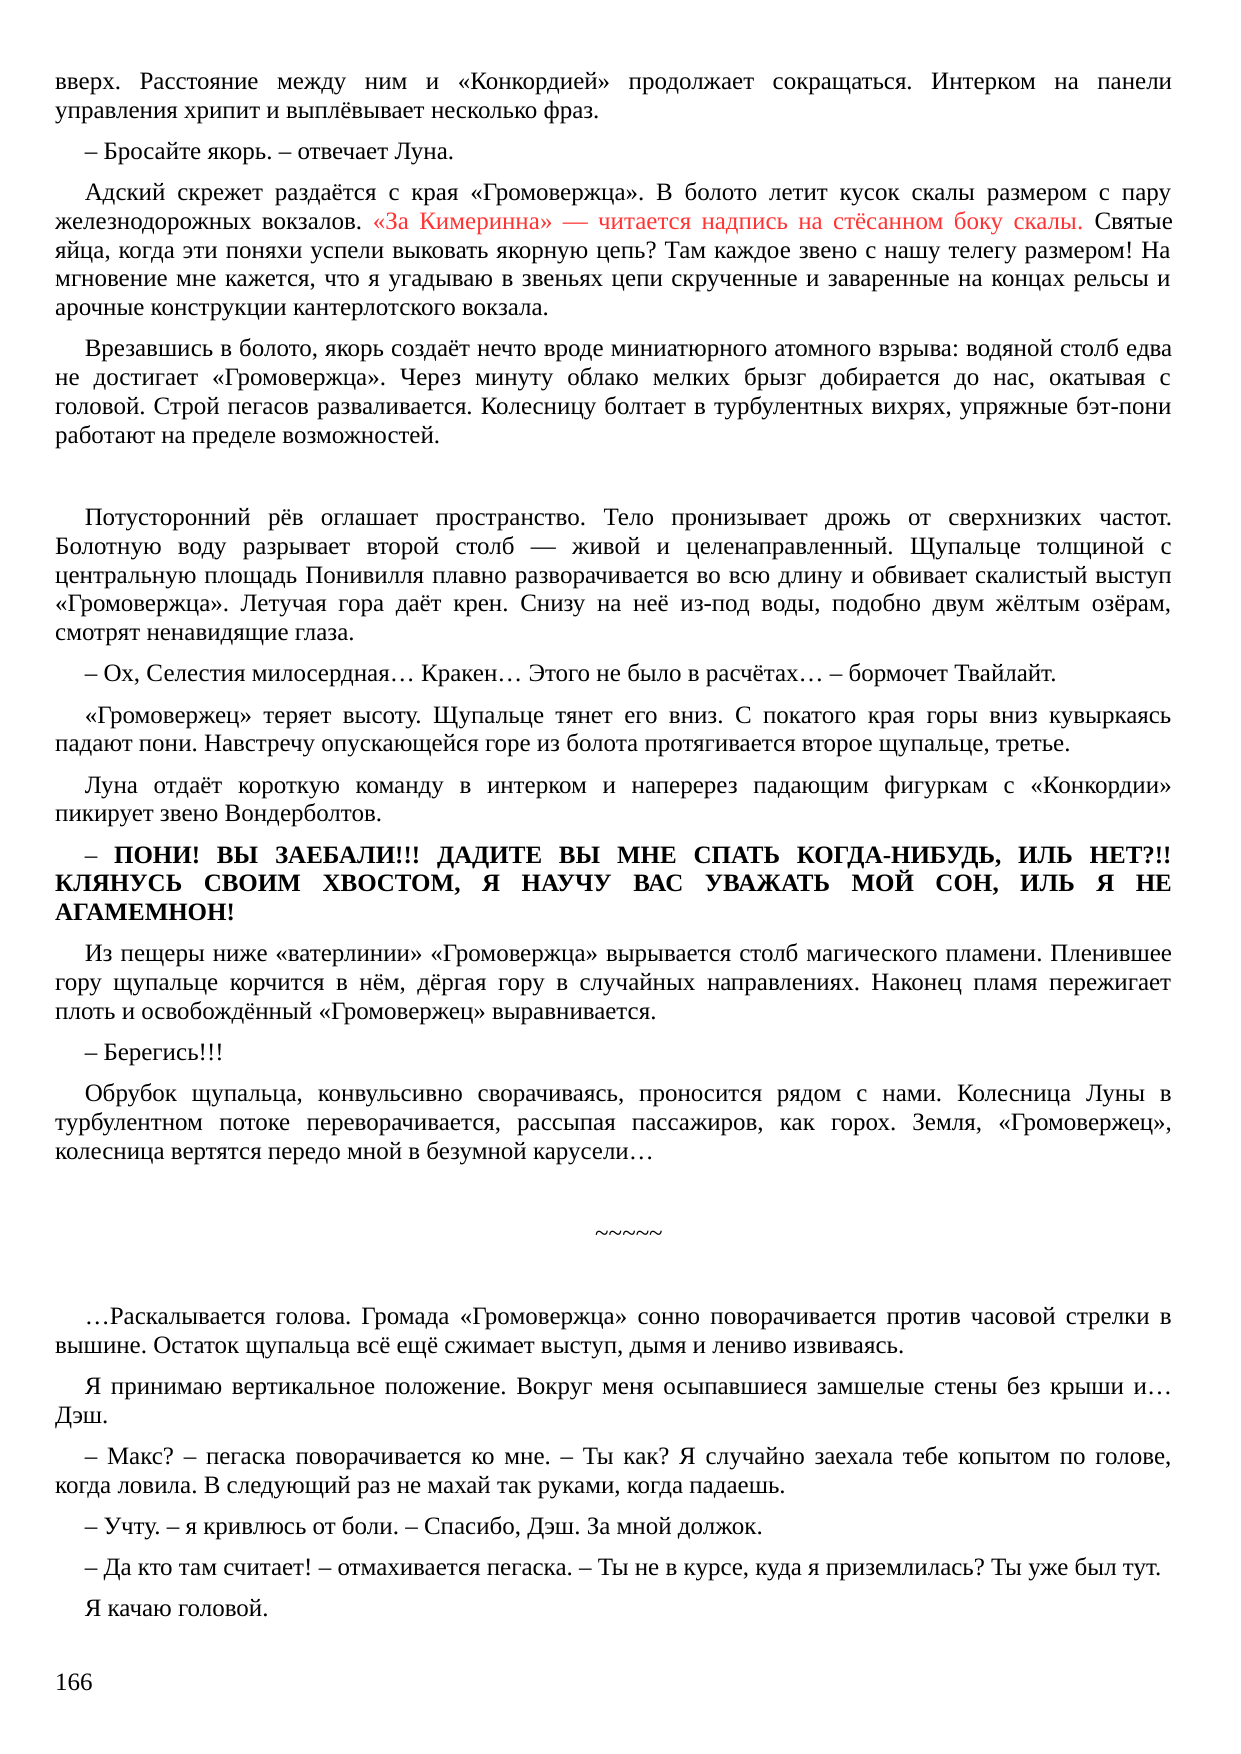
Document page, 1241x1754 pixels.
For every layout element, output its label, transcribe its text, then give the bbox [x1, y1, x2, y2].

text Луна отдаёт короткую команду в интерком и наперерез падающим фигуркам с «Конкордии» пикирует звено Вондерболтов. [55, 770, 1173, 827]
text Потусторонний рёв оглашает пространство. Тело пронизывает дрожь от сверхнизких частот. Болотную воду разрывает второй столб — живой и целенаправленный. Щупальце толщиной с центральную площадь Понивилля плавно разворачивается во всю длину и обвивает скалистый выступ «Громовержца». Летучая гора даёт крен. Снизу на неё из-под воды, подобно двум жёлтым озёрам, смотрят ненавидящие глаза. [55, 502, 1173, 646]
text …Раскалывается голова. Громада «Громовержца» сонно поворачивается против часовой стрелки в вышине. Остаток щупальца всё ещё сжимает выступ, дымя и лениво извиваясь. [55, 1301, 1173, 1358]
text Я принимаю вертикальное положение. Вокруг меня осыпавшиеся замшелые стены без крыши и… Дэш. [55, 1371, 1173, 1428]
text – Да кто там считает! – отмахивается пегаска. – Ты не в курсе, куда я приземлилась? Ты уже был тут. [55, 1552, 1173, 1581]
text – Макс? – пегаска поворачивается ко мне. – Ты как? Я случайно заехала тебе копытом по голове, когда ловила. В следующий раз не махай так руками, когда падаешь. [55, 1441, 1173, 1498]
text ~~~~~ [55, 1218, 1173, 1247]
text – Берегись!!! [55, 1037, 1173, 1066]
text Из пещеры ниже «ватерлинии» «Громовержца» вырывается столб магического пламени. Пленившее гору щупальце корчится в нём, дёргая гору в случайных направлениях. Наконец пламя пережигает плоть и освобождённый «Громовержец» выравнивается. [55, 938, 1173, 1025]
text – Учту. – я кривлюсь от боли. – Спасибо, Дэш. За мной должок. [55, 1511, 1173, 1540]
text – Бросайте якорь. – отвечает Луна. [55, 136, 1173, 165]
text «Громовержец» теряет высоту. Щупальце тянет его вниз. С покатого края горы вниз кувыркаясь падают пони. Навстречу опускающейся горе из болота протягивается второе щупальце, третье. [55, 700, 1173, 757]
text Врезавшись в болото, якорь создаёт нечто вроде миниатюрного атомного взрыва: водяной столб едва не достигает «Громовержца». Через минуту облако мелких брызг добирается до нас, окатывая с головой. Строй пегасов разваливается. Колесницу болтает в турбулентных вихрях, упряжные бэт-пони работают на пределе возможностей. [55, 333, 1173, 448]
text – Ох, Селестия милосердная… Кракен… Этого не было в расчётах… – бормочет Твайлайт. [55, 658, 1173, 687]
text Обрубок щупальца, конвульсивно сворачиваясь, проносится рядом с нами. Колесница Луны в турбулентном потоке переворачивается, рассыпая пассажиров, как горох. Земля, «Громовержец», колесница вертятся передо мной в безумной карусели… [55, 1078, 1173, 1165]
text – ПОНИ! ВЫ ЗАЕБАЛИ!!! ДАДИТЕ ВЫ МНЕ СПАТЬ КОГДА-НИБУДЬ, ИЛЬ НЕТ?!! КЛЯНУСЬ СВОИМ ХВОСТОМ, Я НАУЧУ ВАС УВАЖАТЬ МОЙ СОН, ИЛЬ Я НЕ АГАМЕМНОН! [55, 840, 1173, 926]
text Я качаю головой. [55, 1593, 1173, 1622]
text Адский скрежет раздаётся с края «Громовержца». В болото летит кусок скалы размером с пару железнодорожных вокзалов. «За Кимеринна» — читается надпись на стёсанном боку скалы. Святые яйца, когда эти поняхи успели выковать якорную цепь? Там каждое звено с нашу телегу размером! На мгновение мне кажется, что я угадываю в звеньях цепи скрученные и заваренные на концах рельсы и арочные конструкции кантерлотского вокзала. [55, 177, 1173, 321]
text вверх. Расстояние между ним и «Конкордией» продолжает сокращаться. Интерком на панели управления хрипит и выплёвывает несколько фраз. [55, 66, 1173, 123]
